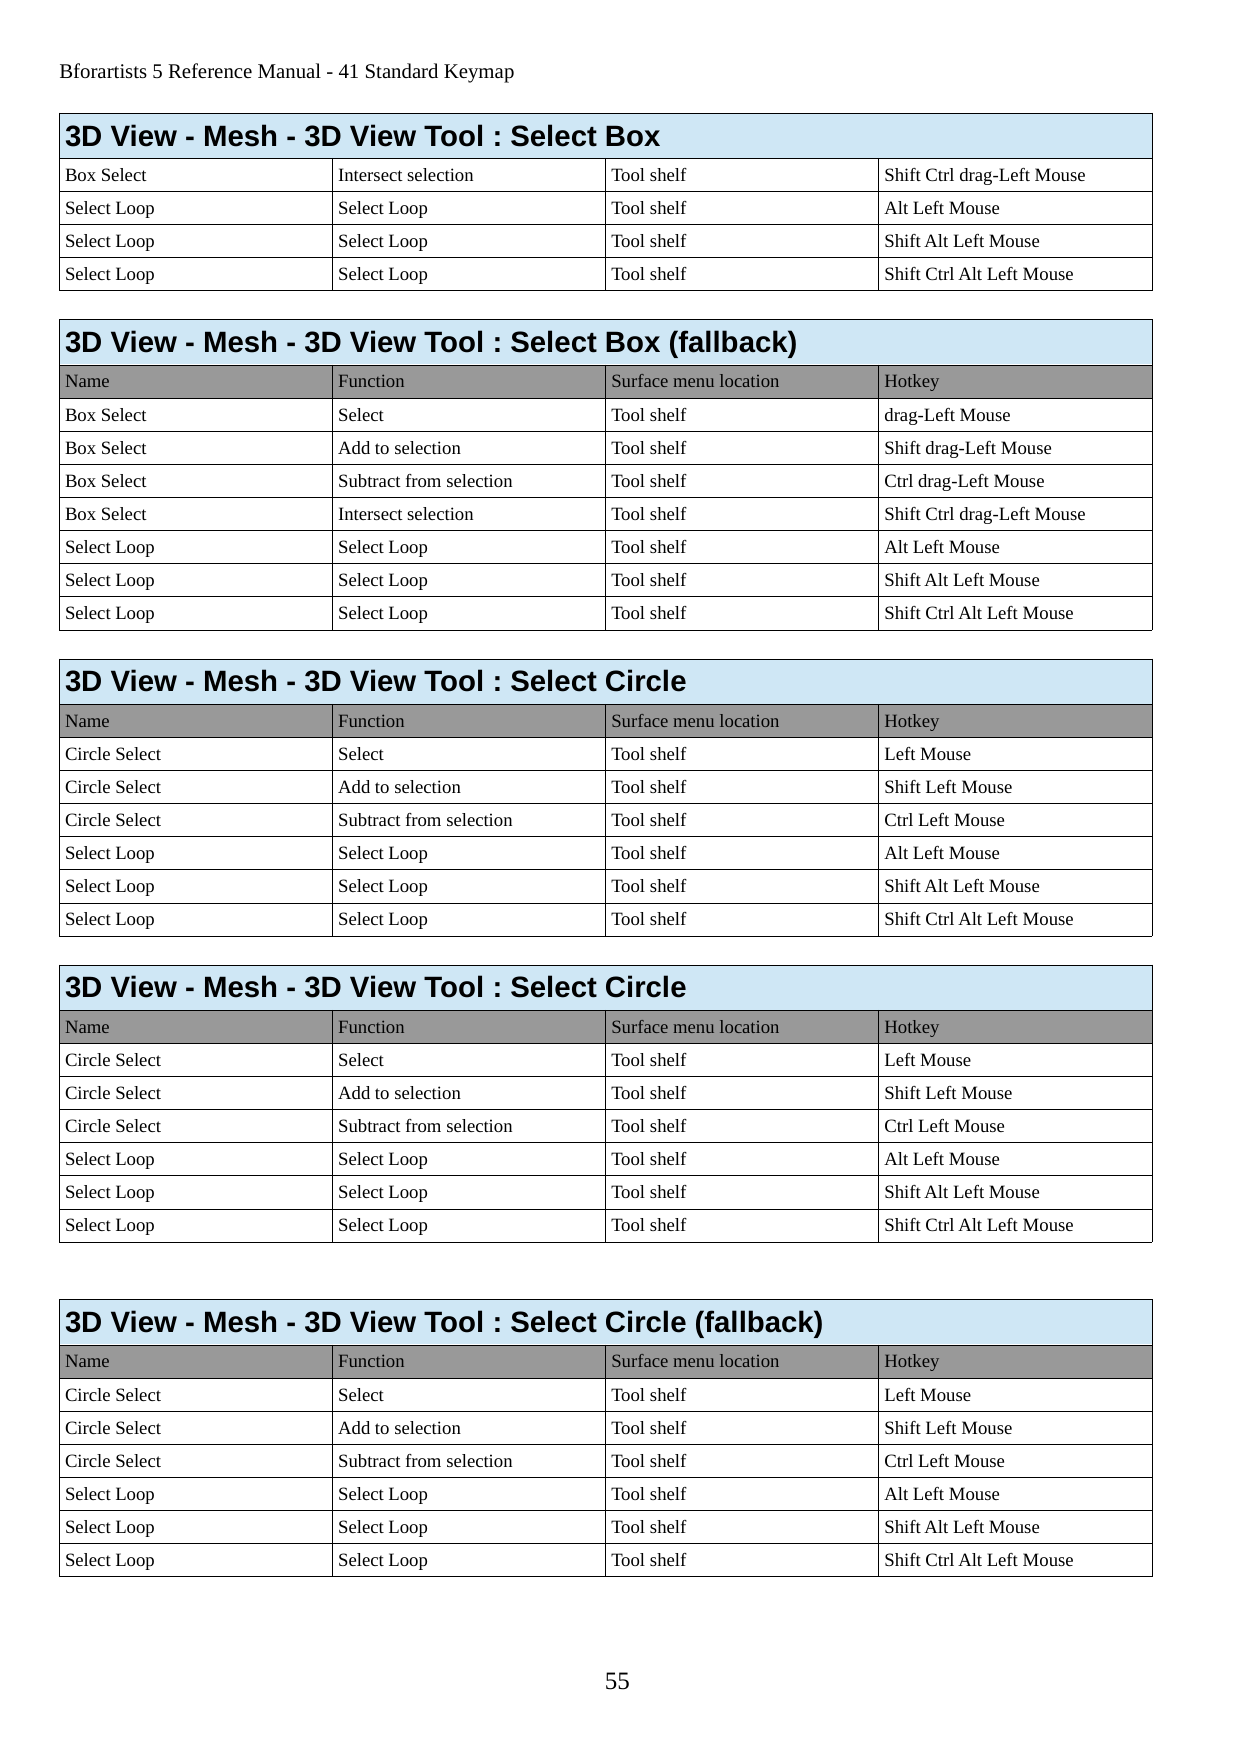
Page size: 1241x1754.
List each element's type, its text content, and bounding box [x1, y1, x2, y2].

table_cell Tool shelf [606, 498, 878, 530]
table_cell Select Loop [333, 258, 605, 290]
table_cell Select Loop [333, 904, 605, 936]
table_cell Hotkey [879, 705, 1152, 737]
table_cell Shift Ctrl Alt Left Mouse [879, 904, 1152, 936]
table_cell Shift Alt Left Mouse [879, 870, 1152, 902]
table_cell Circle Select [60, 1445, 332, 1477]
table_cell Tool shelf [606, 804, 878, 836]
table_cell Circle Select [60, 1077, 332, 1109]
table_cell Ctrl Left Mouse [879, 1445, 1152, 1477]
table_cell Shift Left Mouse [879, 771, 1152, 803]
table_cell Box Select [60, 498, 332, 530]
table_cell Select Loop [333, 1176, 605, 1208]
table_cell Function [333, 366, 605, 398]
table_cell Hotkey [879, 1346, 1152, 1378]
table_cell Function [333, 1011, 605, 1043]
table_cell Select Loop [60, 258, 332, 290]
table_cell Select Loop [333, 1478, 605, 1510]
table_cell Circle Select [60, 1379, 332, 1411]
table_cell Alt Left Mouse [879, 1143, 1152, 1175]
table_cell Hotkey [879, 1011, 1152, 1043]
table_cell Select Loop [60, 1511, 332, 1543]
table_cell Shift Ctrl Alt Left Mouse [879, 1544, 1152, 1576]
table_cell Select Loop [333, 837, 605, 869]
table_cell Function [333, 705, 605, 737]
table_cell Surface menu location [606, 705, 878, 737]
table_cell Tool shelf [606, 1478, 878, 1510]
table_cell Select Loop [60, 870, 332, 902]
table_cell Select Loop [333, 564, 605, 596]
table_cell Tool shelf [606, 870, 878, 902]
table_cell Tool shelf [606, 1544, 878, 1576]
table_cell Surface menu location [606, 1011, 878, 1043]
table_cell Select Loop [60, 192, 332, 224]
table_cell Tool shelf [606, 771, 878, 803]
table_cell Alt Left Mouse [879, 1478, 1152, 1510]
table_cell Tool shelf [606, 1379, 878, 1411]
table_cell Tool shelf [606, 1044, 878, 1076]
table_cell Left Mouse [879, 1379, 1152, 1411]
table_cell Name [60, 1011, 332, 1043]
table_cell Tool shelf [606, 1077, 878, 1109]
table_cell Select Loop [60, 531, 332, 563]
table_cell Shift Alt Left Mouse [879, 564, 1152, 596]
table_cell Select Loop [333, 1544, 605, 1576]
table_cell Select [333, 738, 605, 770]
table_cell Select Loop [60, 904, 332, 936]
table_cell Circle Select [60, 1412, 332, 1444]
table_cell Ctrl Left Mouse [879, 1110, 1152, 1142]
table_cell Select Loop [333, 870, 605, 902]
table_cell Hotkey [879, 366, 1152, 398]
table_cell Tool shelf [606, 159, 878, 191]
table_header 3D View - Mesh - 3D View Tool : Select Box [60, 114, 1152, 158]
table_cell Tool shelf [606, 904, 878, 936]
table_cell Intersect selection [333, 498, 605, 530]
table_cell Circle Select [60, 738, 332, 770]
table_cell Tool shelf [606, 1143, 878, 1175]
table_cell Add to selection [333, 1412, 605, 1444]
table_cell Alt Left Mouse [879, 837, 1152, 869]
table_cell Select Loop [333, 192, 605, 224]
table_cell Add to selection [333, 771, 605, 803]
table_cell Add to selection [333, 1077, 605, 1109]
table_cell Surface menu location [606, 366, 878, 398]
table_cell Select Loop [60, 597, 332, 629]
table_cell Tool shelf [606, 258, 878, 290]
table_cell Shift Ctrl Alt Left Mouse [879, 258, 1152, 290]
table_cell Left Mouse [879, 1044, 1152, 1076]
table_cell Ctrl Left Mouse [879, 804, 1152, 836]
table_cell Shift drag-Left Mouse [879, 432, 1152, 464]
table_cell Circle Select [60, 1110, 332, 1142]
table_cell Alt Left Mouse [879, 531, 1152, 563]
table_cell Name [60, 705, 332, 737]
table_cell Name [60, 366, 332, 398]
table_cell Function [333, 1346, 605, 1378]
table_cell Shift Left Mouse [879, 1077, 1152, 1109]
table_cell Circle Select [60, 771, 332, 803]
table_cell Tool shelf [606, 531, 878, 563]
table_cell Shift Alt Left Mouse [879, 1176, 1152, 1208]
table_cell Tool shelf [606, 432, 878, 464]
table_cell Select [333, 399, 605, 431]
table_cell Ctrl drag-Left Mouse [879, 465, 1152, 497]
table_cell Subtract from selection [333, 804, 605, 836]
table_header 3D View - Mesh - 3D View Tool : Select Circle [60, 660, 1152, 704]
table_cell Shift Ctrl drag-Left Mouse [879, 498, 1152, 530]
table_header 3D View - Mesh - 3D View Tool : Select Circle [60, 966, 1152, 1010]
table_cell Select Loop [60, 1143, 332, 1175]
table_cell Select Loop [60, 1478, 332, 1510]
table_cell Select [333, 1379, 605, 1411]
table_cell Circle Select [60, 804, 332, 836]
table_cell Select Loop [333, 1210, 605, 1242]
table_cell Subtract from selection [333, 1445, 605, 1477]
table_cell Select Loop [60, 1210, 332, 1242]
table_cell Tool shelf [606, 225, 878, 257]
table_cell Select Loop [333, 531, 605, 563]
table_cell Add to selection [333, 432, 605, 464]
table_cell Select Loop [333, 225, 605, 257]
table_cell Select Loop [333, 597, 605, 629]
table_cell Subtract from selection [333, 465, 605, 497]
table_cell Tool shelf [606, 1110, 878, 1142]
table_cell Box Select [60, 432, 332, 464]
table_cell Select Loop [60, 837, 332, 869]
table_cell Select [333, 1044, 605, 1076]
table_cell Tool shelf [606, 564, 878, 596]
table_cell Shift Left Mouse [879, 1412, 1152, 1444]
table_cell Shift Alt Left Mouse [879, 225, 1152, 257]
table_header 3D View - Mesh - 3D View Tool : Select Circle (fallback) [60, 1300, 1152, 1344]
table_cell Surface menu location [606, 1346, 878, 1378]
table_cell Intersect selection [333, 159, 605, 191]
table_cell Shift Alt Left Mouse [879, 1511, 1152, 1543]
table_cell Shift Ctrl Alt Left Mouse [879, 597, 1152, 629]
table_cell Tool shelf [606, 738, 878, 770]
table_cell Box Select [60, 399, 332, 431]
table_cell Select Loop [60, 1176, 332, 1208]
table_cell Name [60, 1346, 332, 1378]
table_cell drag-Left Mouse [879, 399, 1152, 431]
table_cell Circle Select [60, 1044, 332, 1076]
table_cell Tool shelf [606, 1210, 878, 1242]
table_cell Box Select [60, 159, 332, 191]
table_cell Tool shelf [606, 597, 878, 629]
table_cell Tool shelf [606, 837, 878, 869]
table_cell Tool shelf [606, 465, 878, 497]
table_cell Tool shelf [606, 192, 878, 224]
table_cell Tool shelf [606, 1511, 878, 1543]
table_cell Tool shelf [606, 399, 878, 431]
table_cell Select Loop [60, 564, 332, 596]
table_cell Subtract from selection [333, 1110, 605, 1142]
table_cell Shift Ctrl Alt Left Mouse [879, 1210, 1152, 1242]
table_cell Shift Ctrl drag-Left Mouse [879, 159, 1152, 191]
table_cell Select Loop [333, 1511, 605, 1543]
table_cell Tool shelf [606, 1445, 878, 1477]
table_cell Alt Left Mouse [879, 192, 1152, 224]
table_cell Tool shelf [606, 1176, 878, 1208]
table_cell Box Select [60, 465, 332, 497]
table_cell Select Loop [333, 1143, 605, 1175]
table_cell Tool shelf [606, 1412, 878, 1444]
table_cell Select Loop [60, 225, 332, 257]
table_cell Left Mouse [879, 738, 1152, 770]
table_cell Select Loop [60, 1544, 332, 1576]
table_header 3D View - Mesh - 3D View Tool : Select Box (fallback) [60, 320, 1152, 364]
